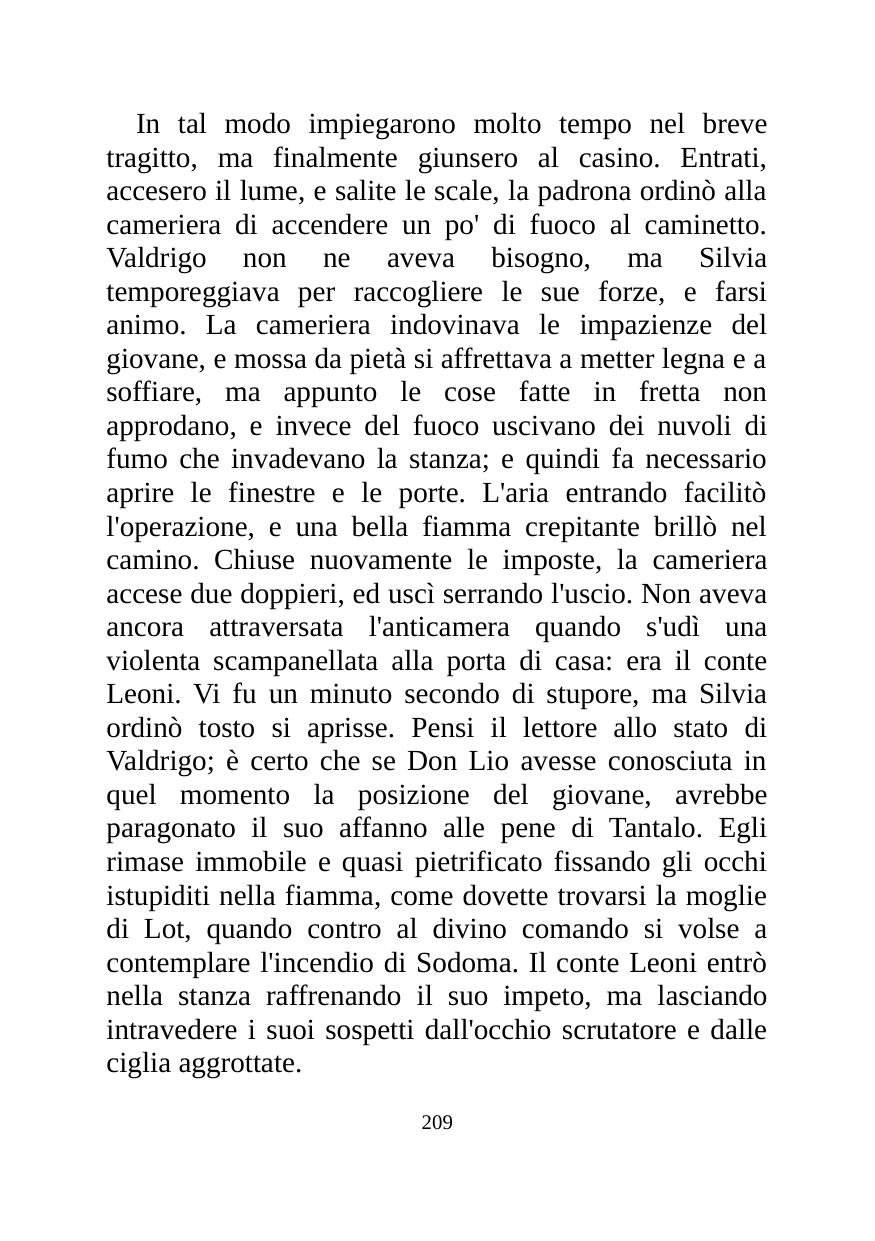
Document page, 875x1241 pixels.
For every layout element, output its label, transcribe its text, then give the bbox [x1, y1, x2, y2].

text In tal modo impiegarono molto tempo nel breve tragitto, ma finalmente giunsero al casino. Entrati, accesero il lume, e salite le scale, la padrona ordinò alla cameriera di accendere un po' di fuoco al caminetto. Valdrigo non ne aveva bisogno, ma Silvia temporeggiava per raccogliere le sue forze, e farsi animo. La cameriera indovinava le impazienze del giovane, e mossa da pietà si affrettava a metter legna e a soffiare, ma appunto le cose fatte in fretta non approdano, e invece del fuoco uscivano dei nuvoli di fumo che invadevano la stanza; e quindi fa necessario aprire le finestre e le porte. L'aria entrando facilitò l'operazione, e una bella fiamma crepitante brillò nel camino. Chiuse nuovamente le imposte, la cameriera accese due doppieri, ed uscì serrando l'uscio. Non aveva ancora attraversata l'anticamera quando s'udì una violenta scampanellata alla porta di casa: era il conte Leoni. Vi fu un minuto secondo di stupore, ma Silvia ordinò tosto si aprisse. Pensi il lettore allo stato di Valdrigo; è certo che se Don Lio avesse conosciuta in quel momento la posizione del giovane, avrebbe paragonato il suo affanno alle pene di Tantalo. Egli rimase immobile e quasi pietrificato fissando gli occhi istupiditi nella fiamma, come dovette trovarsi la moglie di Lot, quando contro al divino comando si volse a contemplare l'incendio di Sodoma. Il conte Leoni entrò nella stanza raffrenando il suo impeto, ma lasciando intravedere i suoi sospetti dall'occhio scrutatore e dalle ciglia aggrottate. [106, 106, 768, 1079]
